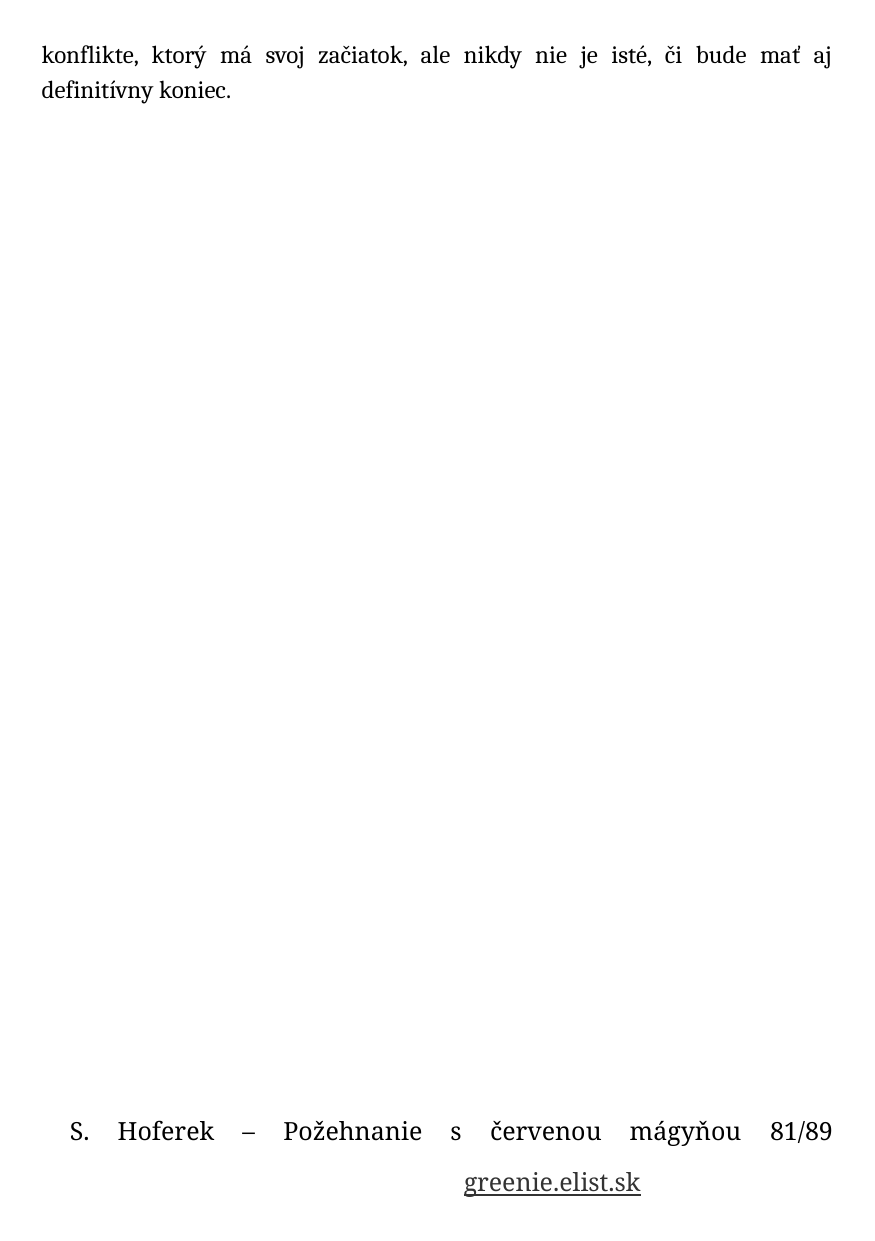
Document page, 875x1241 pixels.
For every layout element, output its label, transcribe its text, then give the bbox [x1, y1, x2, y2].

text konflikte, ktorý má svoj začiatok, ale nikdy nie je isté, či bude mať aj definitívny koniec. [41, 41, 833, 104]
